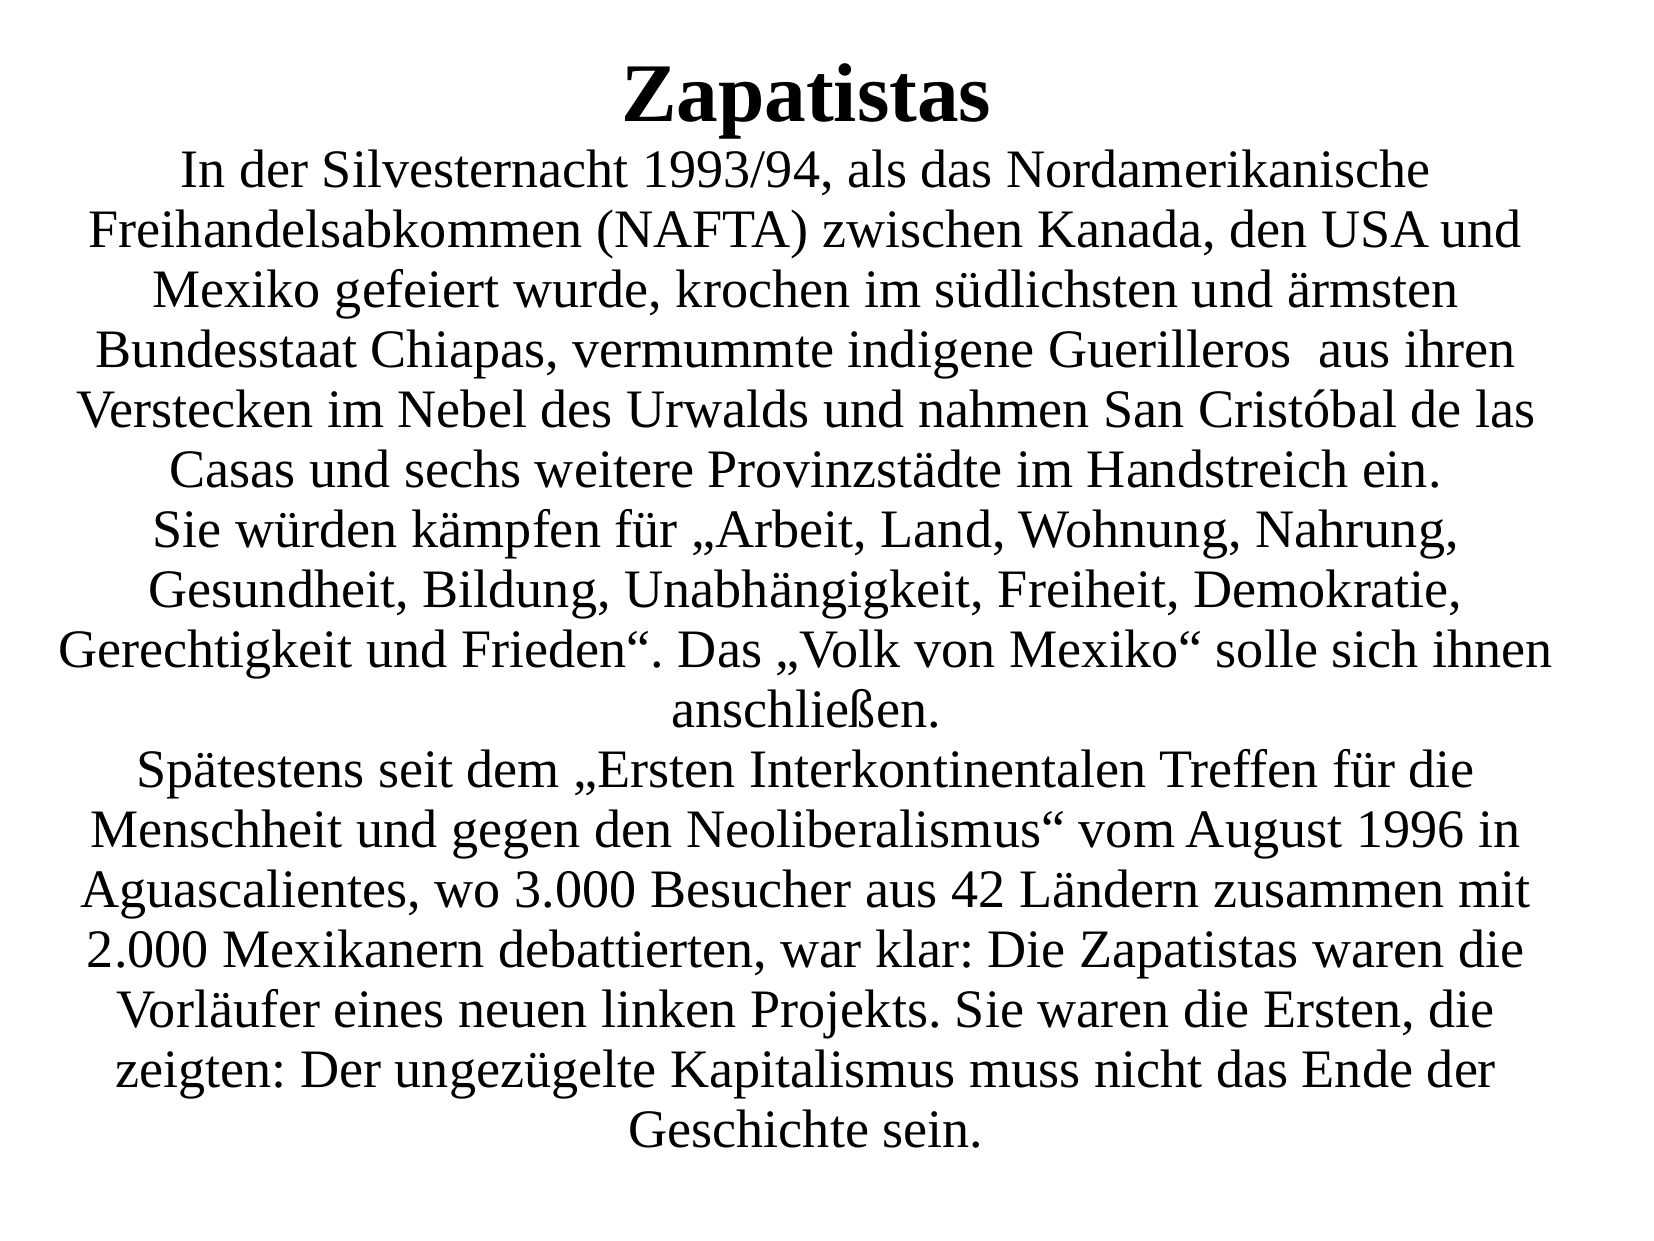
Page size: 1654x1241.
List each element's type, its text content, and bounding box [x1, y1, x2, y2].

text_box Zapatistas In der Silvesternacht 1993/94, als das Nordamerikanische Freihandelsabkommen (NAFTA) zwischen Kanada, den USA und Mexiko gefeiert wurde, krochen im südlichsten und ärmsten Bundesstaat Chiapas, vermummte indigene Guerilleros aus ihren Verstecken im Nebel des Urwalds und nahmen San Cristóbal de las Casas und sechs weitere Provinzstädte im Handstreich ein. Sie würden kämpfen für „Arbeit, Land, Wohnung, Nahrung, Gesundheit, Bildung, Unabhängigkeit, Freiheit, Demokratie, Gerechtigkeit und Frieden“. Das „Volk von Mexiko“ solle sich ihnen anschließen. Spätestens seit dem „Ersten Interkontinentalen Treffen für die Menschheit und gegen den Neoliberalismus“ vom August 1996 in Aguascalientes, wo 3.000 Besucher aus 42 Ländern zusammen mit 2.000 Mexikanern debattierten, war klar: Die Zapatistas waren die Vorläufer eines neuen linken Projekts. Sie waren die Ersten, die zeigten: Der ungezügelte Kapitalismus muss nicht das Ende der Geschichte sein. [43, 40, 1623, 1174]
